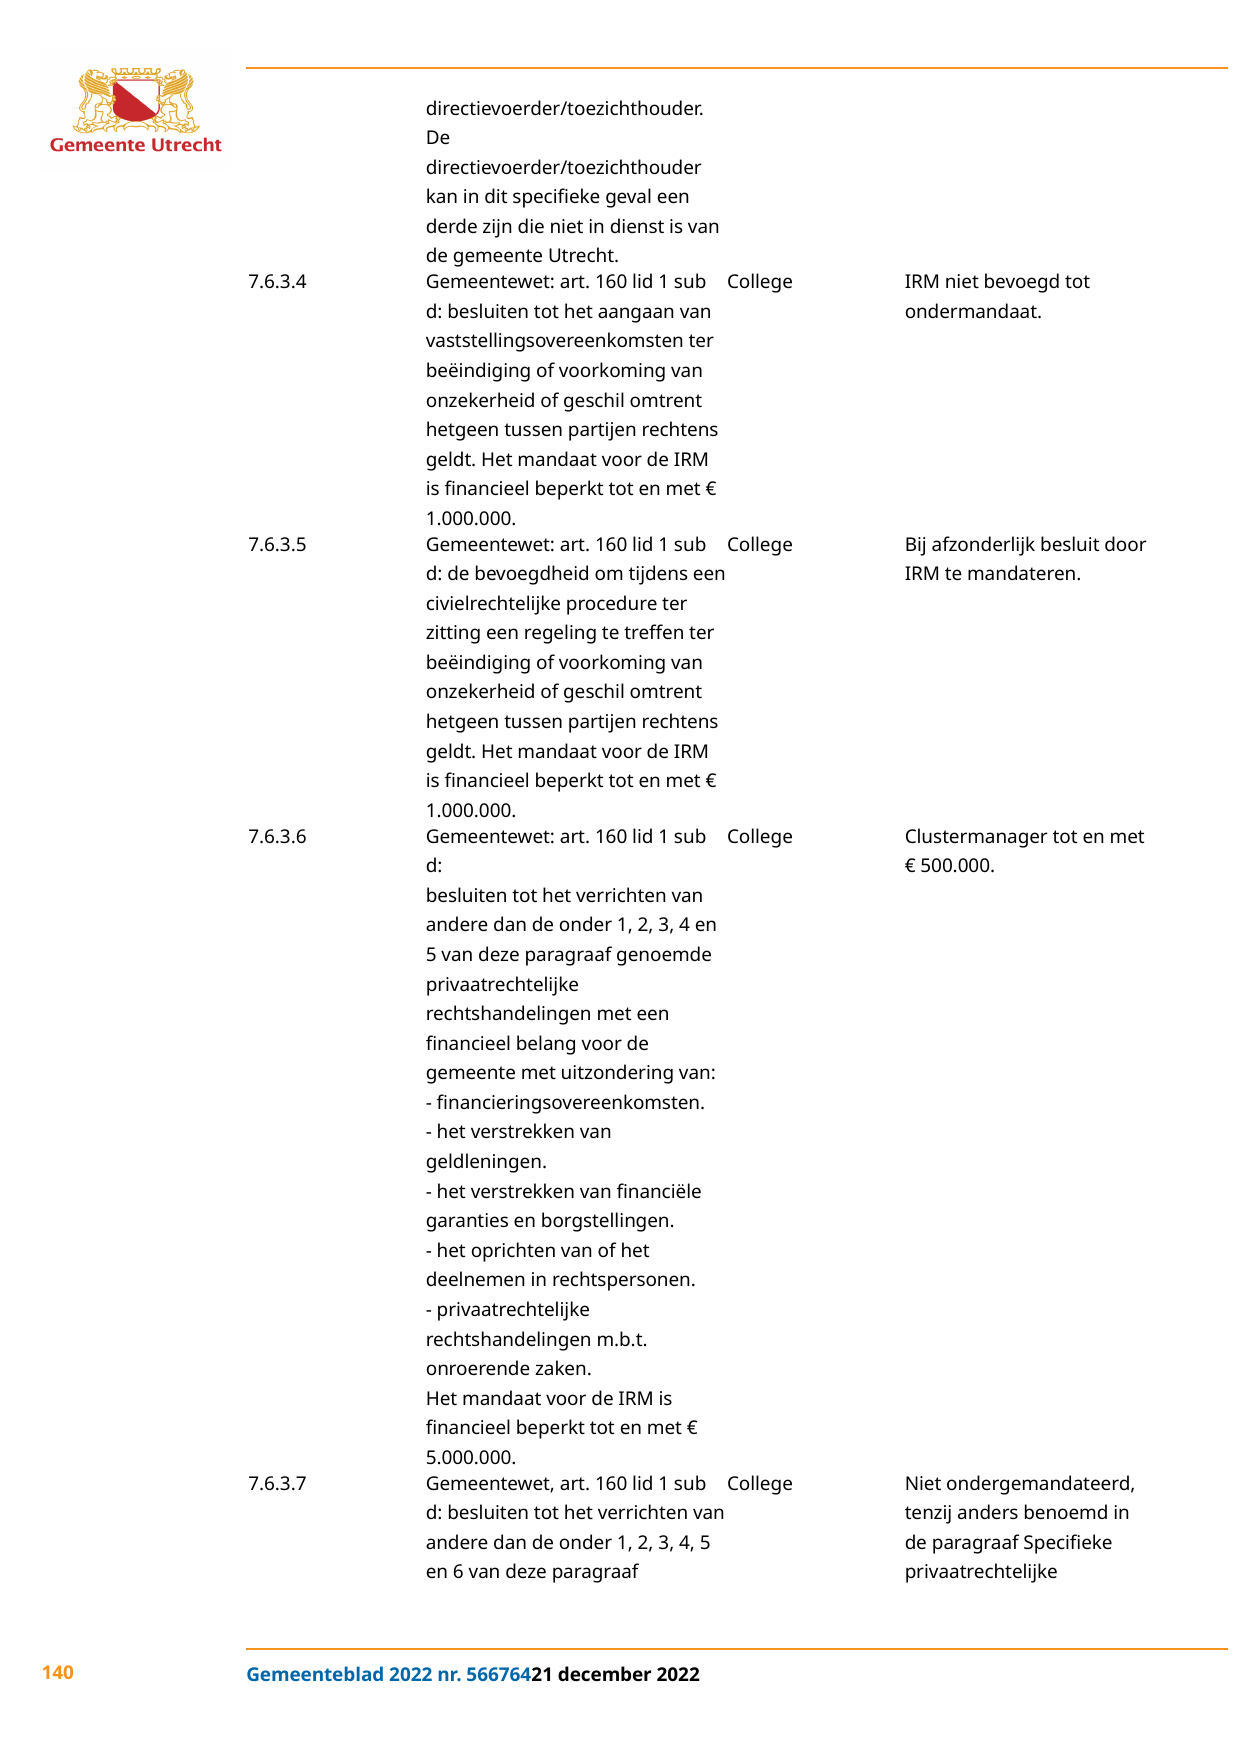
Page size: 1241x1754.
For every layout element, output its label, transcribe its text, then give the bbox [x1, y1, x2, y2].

table_cell Gemeentewet, art. 160 lid 1 sub d: besluiten tot het verrichten van andere dan de onder 1, 2, 3, 4, 5 en 6 van deze paragraaf [426, 1470, 727, 1584]
table_cell Clustermanager tot en met € 500.000. [905, 823, 1152, 1470]
table_cell [727, 95, 904, 268]
table_cell College [727, 531, 904, 823]
table_cell IRM niet bevoegd tot ondermandaat. [905, 269, 1152, 531]
table_cell Gemeentewet: art. 160 lid 1 sub d: besluiten tot het aangaan van vaststellingsovereenkomsten ter beëindiging of voorkoming van onzekerheid of geschil omtrent hetgeen tussen partijen rechtens geldt. Het mandaat voor de IRM is financieel beperkt tot en met € 1.000.000. [426, 269, 727, 531]
table_cell 7.6.3.6 [248, 823, 426, 1470]
table_cell College [727, 1470, 904, 1584]
table_cell College [727, 823, 904, 1470]
table_cell [248, 95, 426, 268]
table_cell Bij afzonderlijk besluit door IRM te mandateren. [905, 531, 1152, 823]
table_cell Gemeentewet: art. 160 lid 1 sub d: besluiten tot het verrichten van andere dan de onder 1, 2, 3, 4 en 5 van deze paragraaf genoemde privaatrechtelijke rechtshandelingen met een financieel belang voor de gemeente met uitzondering van: - financieringsovereenkomsten. - het verstrekken van geldleningen. - het verstrekken van financiële garanties en borgstellingen. - het oprichten van of het deelnemen in rechtspersonen. - privaatrechtelijke rechtshandelingen m.b.t. onroerende zaken. Het mandaat voor de IRM is financieel beperkt tot en met € 5.000.000. [426, 823, 727, 1470]
table_cell Gemeentewet: art. 160 lid 1 sub d: de bevoegdheid om tijdens een civielrechtelijke procedure ter zitting een regeling te treffen ter beëindiging of voorkoming van onzekerheid of geschil omtrent hetgeen tussen partijen rechtens geldt. Het mandaat voor de IRM is financieel beperkt tot en met € 1.000.000. [426, 531, 727, 823]
table_cell 7.6.3.7 [248, 1470, 426, 1584]
table_cell [905, 95, 1152, 268]
table_cell directievoerder/toezichthouder. De directievoerder/toezichthouder kan in dit specifieke geval een derde zijn die niet in dienst is van de gemeente Utrecht. [426, 95, 727, 268]
table_cell College [727, 269, 904, 531]
table_cell 7.6.3.5 [248, 531, 426, 823]
picture [41, 47, 231, 172]
table_cell 7.6.3.4 [248, 269, 426, 531]
table_cell Niet ondergemandateerd, tenzij anders benoemd in de paragraaf Specifieke privaatrechtelijke [905, 1470, 1152, 1584]
